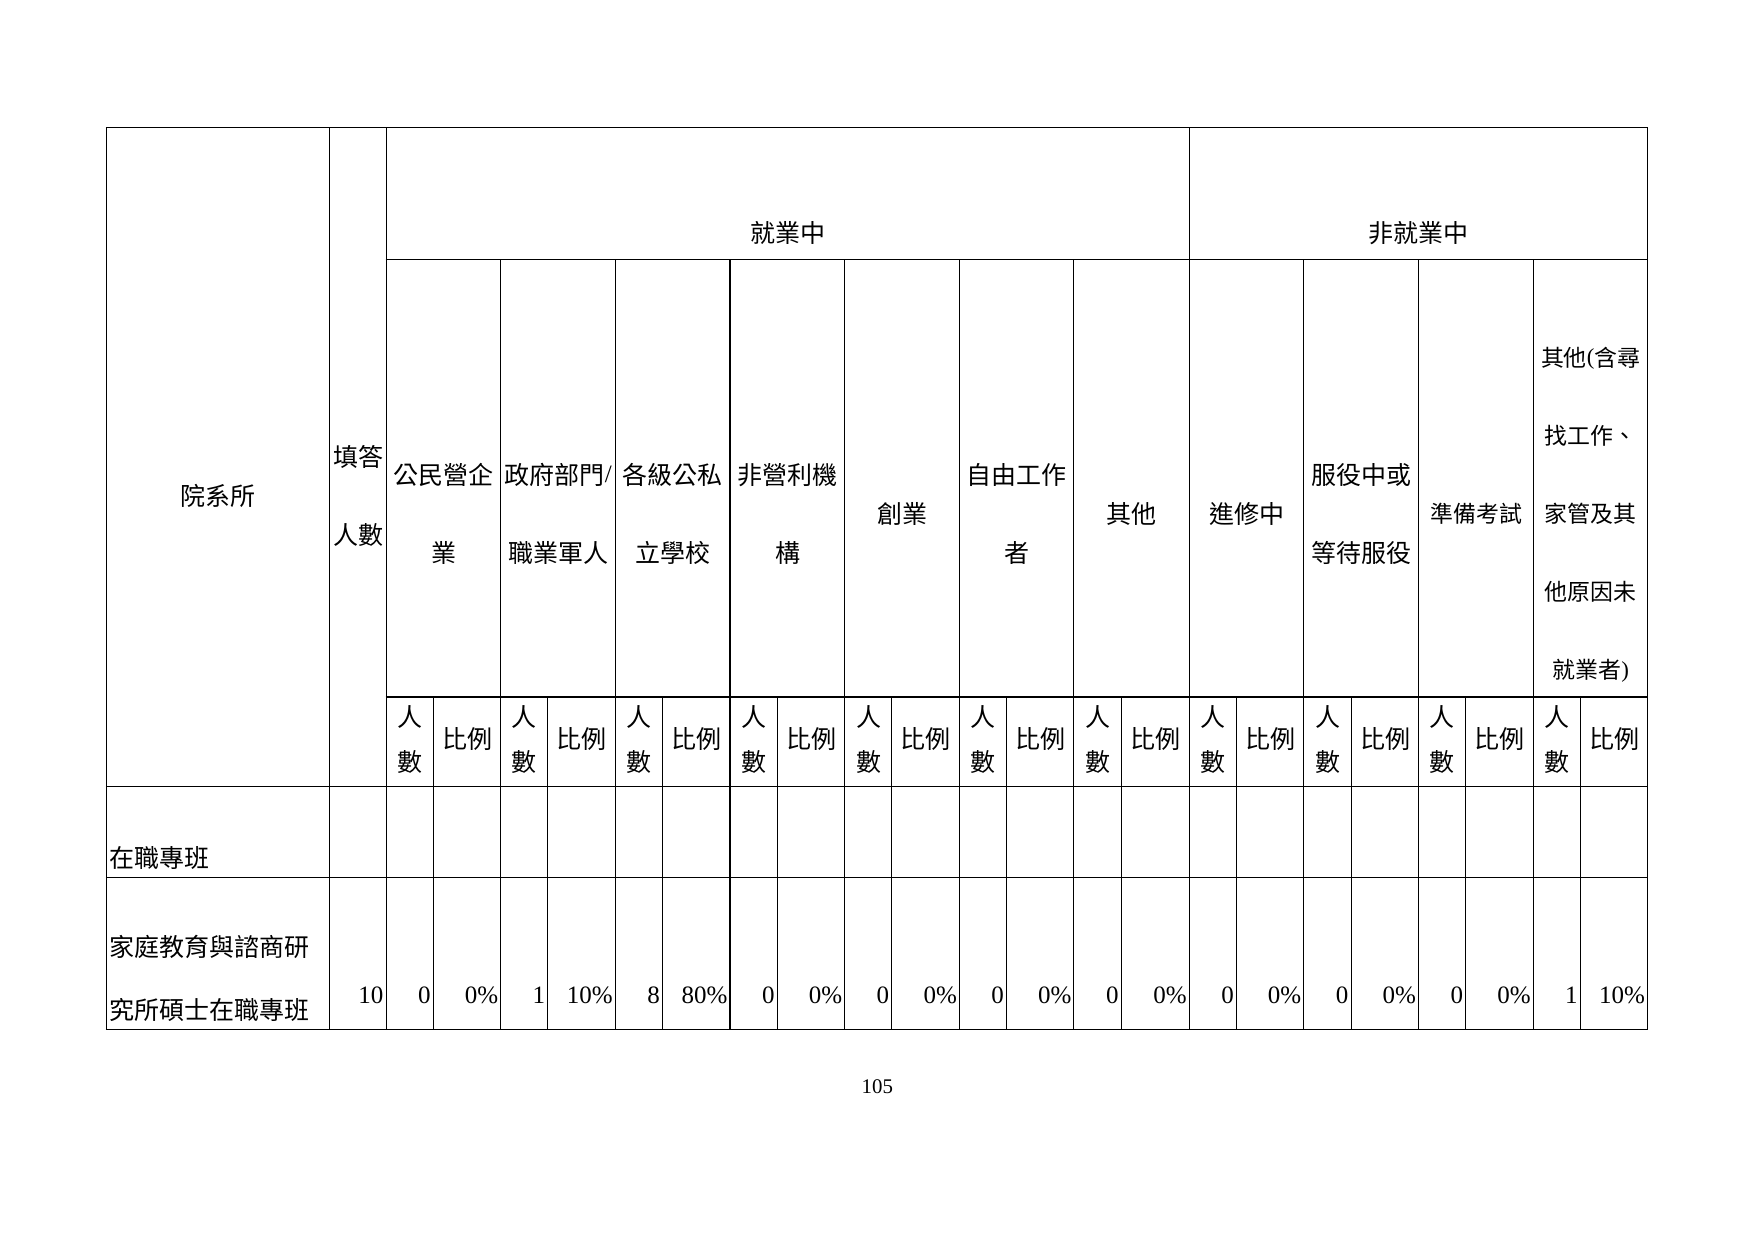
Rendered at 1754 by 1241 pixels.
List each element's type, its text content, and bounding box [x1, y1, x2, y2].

table_cell 0 [731, 878, 777, 1029]
table_cell 8 [616, 878, 662, 1029]
table_cell 0% [1122, 878, 1189, 1029]
table_cell 公民營企業 [387, 260, 500, 696]
table_cell 比例 [1007, 698, 1073, 786]
table_cell 其他(含尋找工作、家管及其他原因未就業者) [1534, 260, 1647, 696]
table_cell 人數 [387, 698, 433, 786]
table_cell 比例 [434, 698, 500, 786]
table_cell 人數 [501, 698, 547, 786]
table_cell 0% [434, 878, 500, 1029]
table_cell 比例 [1122, 698, 1189, 786]
table_cell 0% [778, 878, 844, 1029]
table_cell [1074, 787, 1121, 877]
table_cell 人數 [1534, 698, 1580, 786]
table_cell 人數 [960, 698, 1006, 786]
table_header 填答 人數 [330, 128, 386, 786]
table_cell 其他 [1074, 260, 1189, 696]
table_cell 比例 [892, 698, 959, 786]
table_cell [1466, 787, 1533, 877]
table_cell 準備考試 [1419, 260, 1533, 696]
table_cell 比例 [663, 698, 729, 786]
table_cell [330, 787, 386, 877]
table_cell 0 [1190, 878, 1236, 1029]
table_cell 0% [892, 878, 959, 1029]
table_cell 0 [960, 878, 1006, 1029]
table_cell 比例 [1466, 698, 1533, 786]
table_cell 比例 [1237, 698, 1303, 786]
table_cell 0% [1237, 878, 1303, 1029]
table_cell [845, 787, 891, 877]
table_cell [663, 787, 729, 877]
table_cell [1190, 787, 1236, 877]
table_cell 人數 [616, 698, 662, 786]
table_cell 人數 [731, 698, 777, 786]
table_cell 創業 [845, 260, 959, 696]
table_cell 家庭教育與諮商研究所碩士在職專班 [107, 878, 329, 1029]
table_cell [892, 787, 959, 877]
table_cell [616, 787, 662, 877]
table_cell 人數 [1304, 698, 1351, 786]
table_header 非就業中 [1190, 128, 1647, 259]
table_cell 政府部門/職業軍人 [501, 260, 615, 696]
table_cell 0 [1419, 878, 1465, 1029]
table_cell 服役中或等待服役 [1304, 260, 1418, 696]
table_cell [434, 787, 500, 877]
table_header 就業中 [387, 128, 1189, 259]
table_cell 人數 [1074, 698, 1121, 786]
table_cell [1237, 787, 1303, 877]
table_cell [501, 787, 547, 877]
table_cell [1352, 787, 1418, 877]
table_cell [548, 787, 615, 877]
table_cell [731, 787, 777, 877]
table_cell 進修中 [1190, 260, 1303, 696]
table_cell 比例 [1581, 698, 1647, 786]
table_cell 0% [1466, 878, 1533, 1029]
table_cell 在職專班 [107, 787, 329, 877]
table_cell 比例 [1352, 698, 1418, 786]
table_cell [1581, 787, 1647, 877]
table_header 院系所 [107, 128, 329, 786]
table_cell 0 [1074, 878, 1121, 1029]
table_cell 人數 [845, 698, 891, 786]
table_cell 非營利機構 [731, 260, 844, 696]
table_cell 10% [548, 878, 615, 1029]
table_cell 人數 [1190, 698, 1236, 786]
table_cell 0 [1304, 878, 1351, 1029]
table_cell [1304, 787, 1351, 877]
table_cell 1 [501, 878, 547, 1029]
table_cell 自由工作者 [960, 260, 1073, 696]
table_cell 比例 [778, 698, 844, 786]
table_cell [1419, 787, 1465, 877]
table_cell 10 [330, 878, 386, 1029]
table_cell [778, 787, 844, 877]
table_cell 各級公私立學校 [616, 260, 729, 696]
table_cell 1 [1534, 878, 1580, 1029]
table_cell 比例 [548, 698, 615, 786]
table_cell [960, 787, 1006, 877]
table_cell 0% [1352, 878, 1418, 1029]
table_cell [1007, 787, 1073, 877]
table_cell [1534, 787, 1580, 877]
table_cell 80% [663, 878, 729, 1029]
table_cell 0% [1007, 878, 1073, 1029]
table_cell 0 [845, 878, 891, 1029]
table_cell [1122, 787, 1189, 877]
table_cell 人數 [1419, 698, 1465, 786]
table_cell 0 [387, 878, 433, 1029]
table_cell [387, 787, 433, 877]
table_cell 10% [1581, 878, 1647, 1029]
